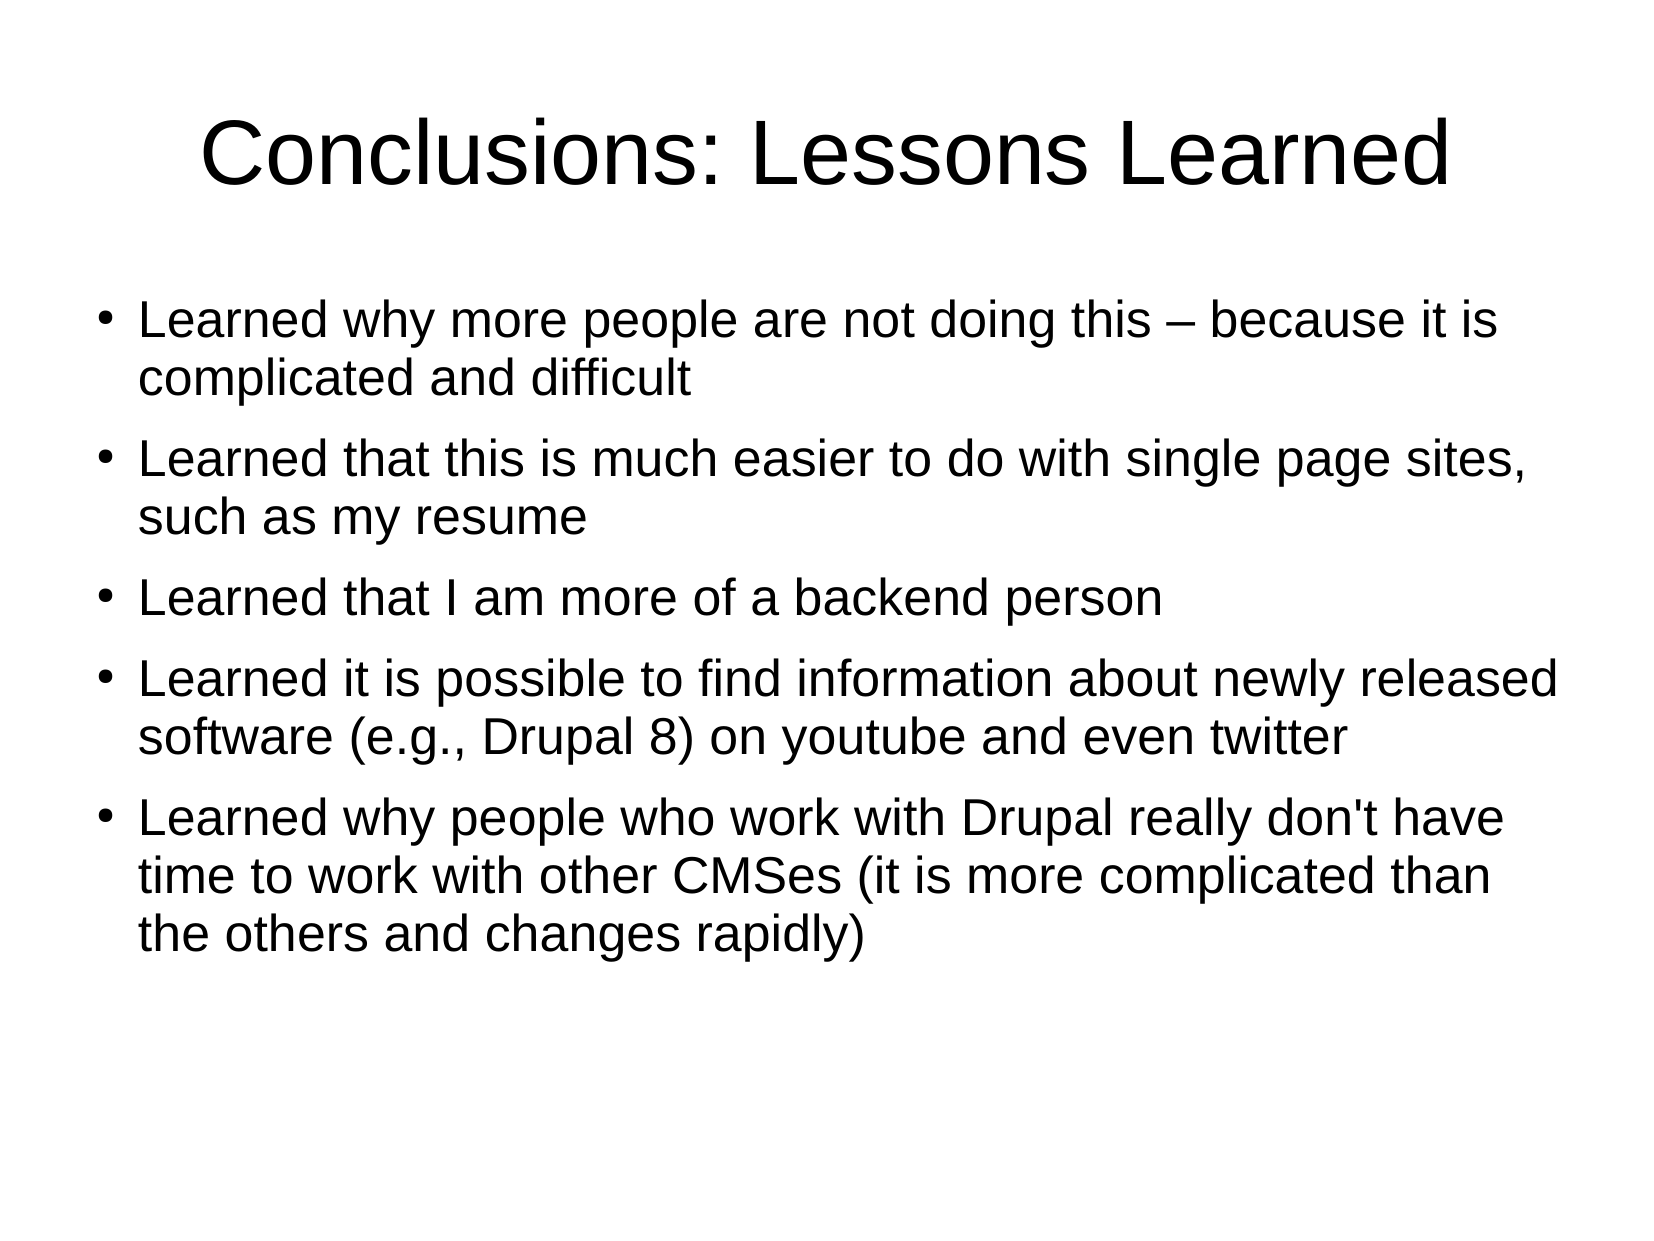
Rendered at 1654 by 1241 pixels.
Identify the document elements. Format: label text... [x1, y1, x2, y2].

title Conclusions: Lessons Learned [82, 49, 1571, 257]
list Learned why more people are not doing this – because it is complicated and difficult Learned that this is much easier to do with single page sites, such as my resume Learned that I am more of a backend person Learned it is possible to find information about newly released software (e.g., Drupal 8) on youtube and even twitter Learned why people who work with Drupal really don't have time to work with other CMSes (it is more complicated than the others and changes rapidly) [82, 290, 1571, 1010]
